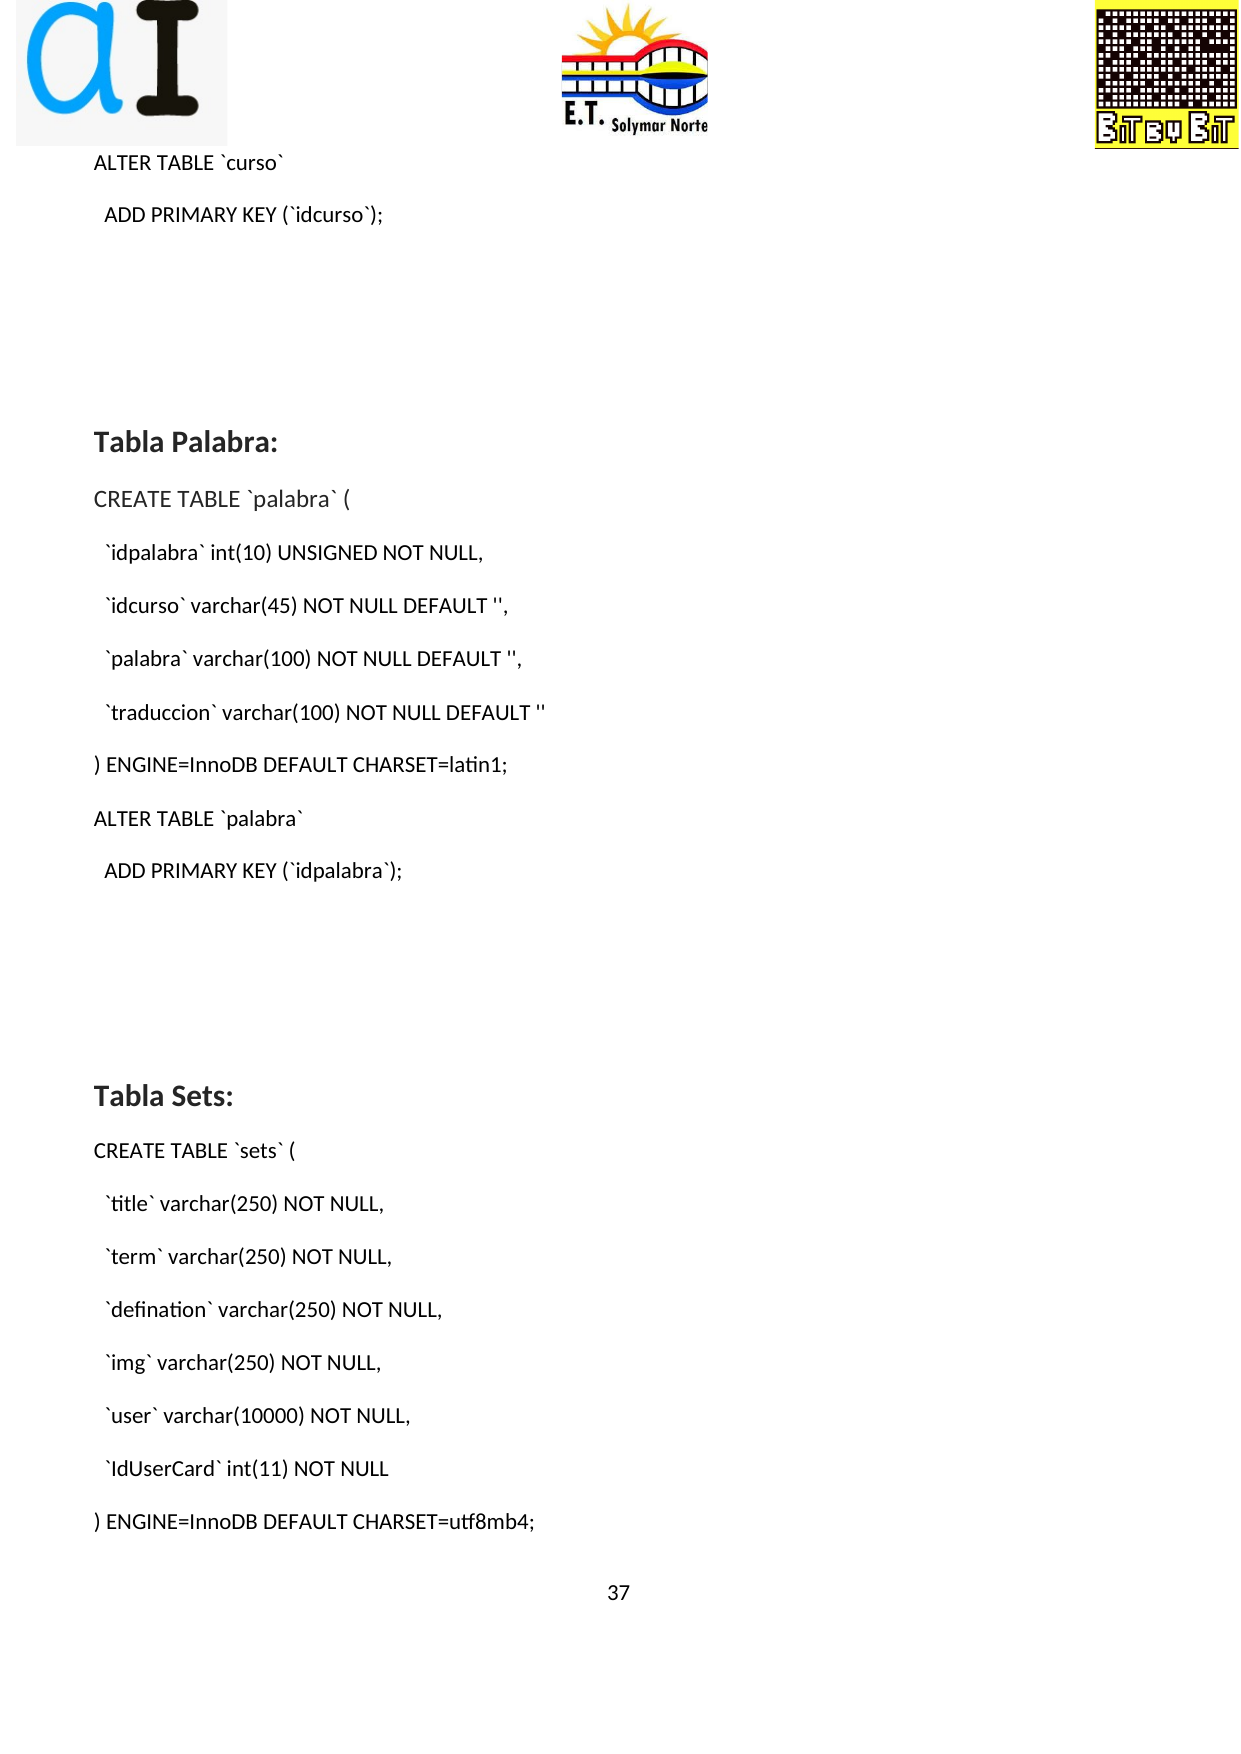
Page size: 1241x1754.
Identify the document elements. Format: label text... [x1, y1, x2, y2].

text `idpalabra` int(10) UNSIGNED NOT NULL, [94, 538, 1143, 567]
text ALTER TABLE `curso` [94, 148, 1143, 176]
text `title` varchar(250) NOT NULL, [94, 1189, 1143, 1217]
text ) ENGINE=InnoDB DEFAULT CHARSET=latin1; [94, 751, 1143, 779]
text ADD PRIMARY KEY (`idcurso`); [94, 201, 1143, 229]
text CREATE TABLE `palabra` ( [94, 483, 1143, 513]
text `img` varchar(250) NOT NULL, [94, 1348, 1143, 1376]
picture [561, 0, 708, 146]
text `term` varchar(250) NOT NULL, [94, 1242, 1143, 1270]
text ALTER TABLE `palabra` [94, 804, 1143, 832]
picture [16, 0, 228, 146]
text ADD PRIMARY KEY (`idpalabra`); [94, 857, 1143, 885]
text Tabla Sets: [94, 1076, 1143, 1114]
text `IdUserCard` int(11) NOT NULL [94, 1454, 1143, 1482]
text Tabla Palabra: [94, 422, 1143, 461]
text `defination` varchar(250) NOT NULL, [94, 1295, 1143, 1323]
text ) ENGINE=InnoDB DEFAULT CHARSET=utf8mb4; [94, 1507, 1143, 1536]
text CREATE TABLE `sets` ( [94, 1136, 1143, 1164]
text `traduccion` varchar(100) NOT NULL DEFAULT '' [94, 698, 1143, 726]
text `user` varchar(10000) NOT NULL, [94, 1401, 1143, 1429]
text `palabra` varchar(100) NOT NULL DEFAULT '', [94, 644, 1143, 673]
text `idcurso` varchar(45) NOT NULL DEFAULT '', [94, 592, 1143, 619]
picture [1094, 0, 1239, 149]
